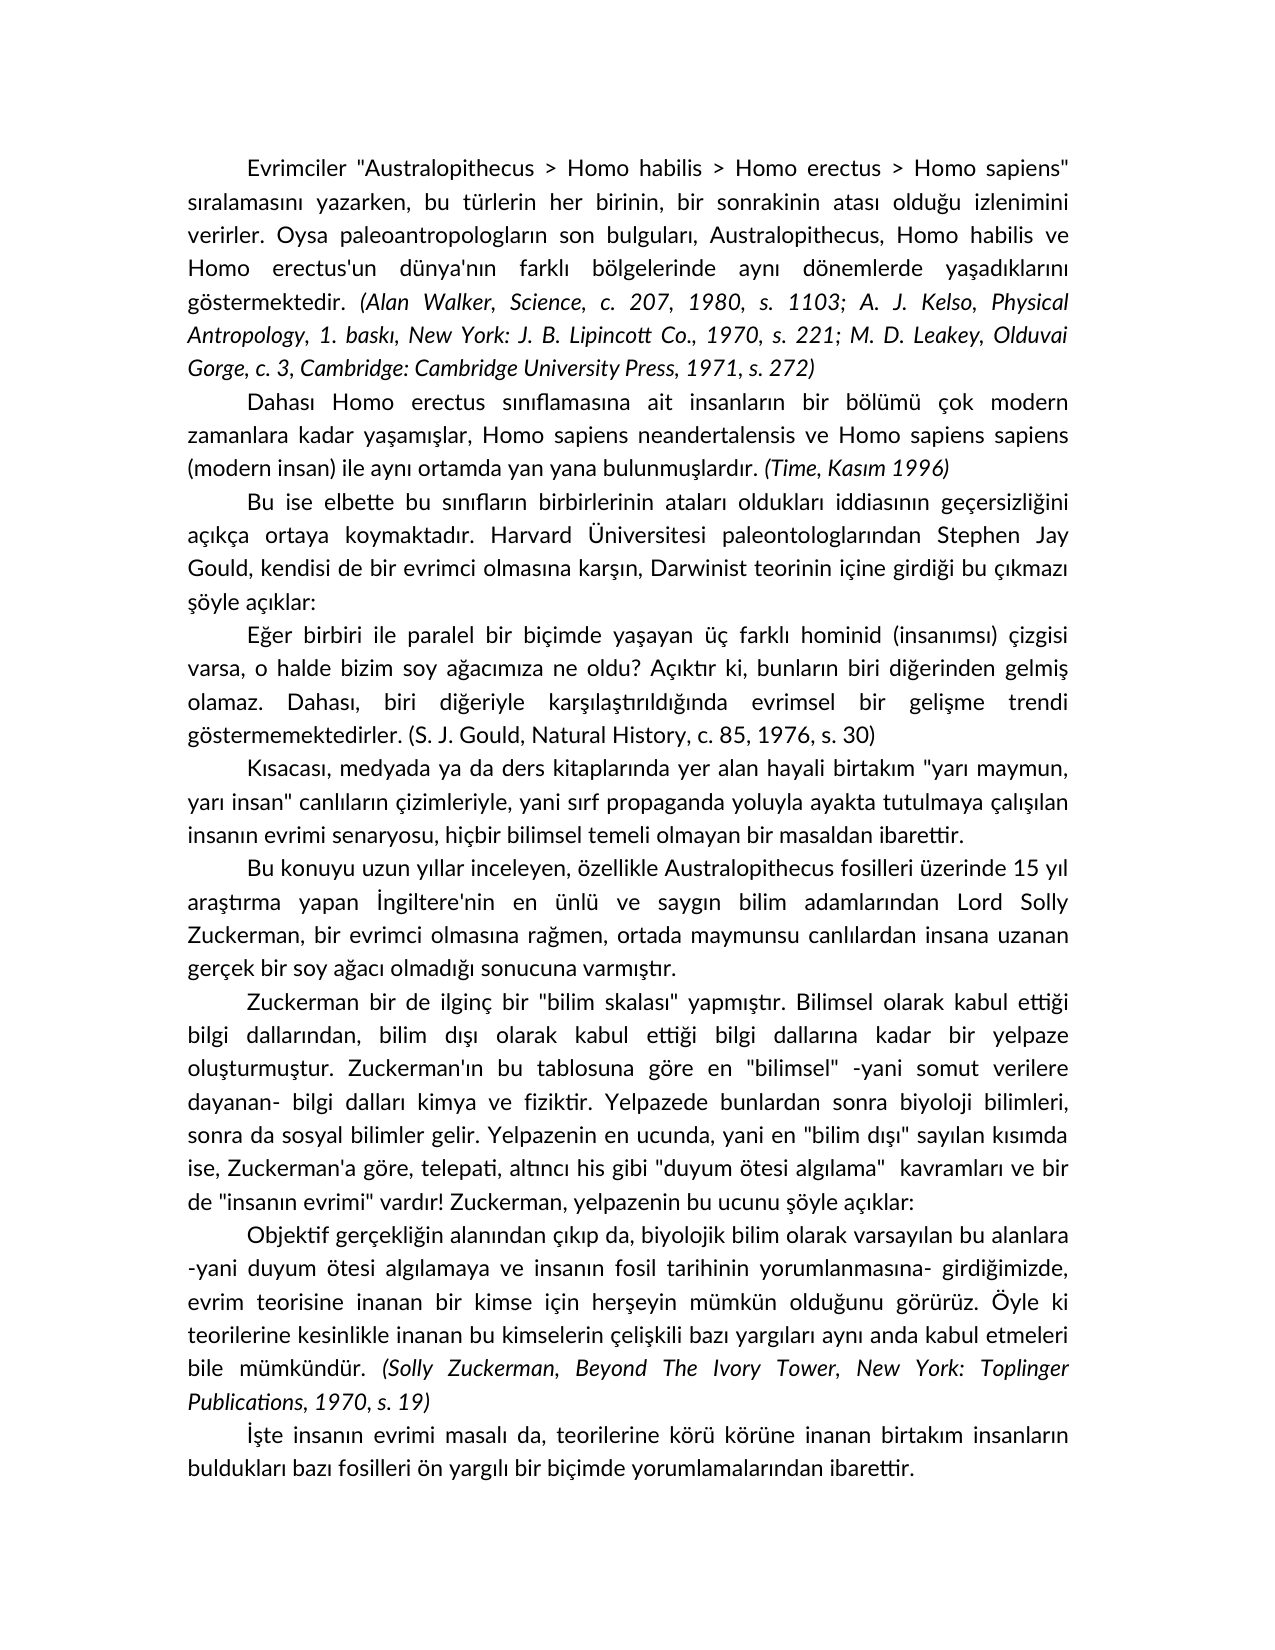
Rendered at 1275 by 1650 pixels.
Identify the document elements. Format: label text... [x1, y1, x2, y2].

text İşte insanın evrimi masalı da, teorilerine körü körüne inanan birtakım insanların buldukları bazı fosilleri ön yargılı bir biçimde yorumlamalarından ibarettir. [187, 1417, 1070, 1483]
text Bu ise elbette bu sınıfların birbirlerinin ataları oldukları iddiasının geçersizliğini açıkça ortaya koymaktadır. Harvard Üniversitesi paleontologlarından Stephen Jay Gould, kendisi de bir evrimci olmasına karşın, Darwinist teorinin içine girdiği bu çıkmazı şöyle açıklar: [187, 483, 1070, 617]
text Evrimciler "Australopithecus > Homo habilis > Homo erectus > Homo sapiens" sıralamasını yazarken, bu türlerin her birinin, bir sonrakinin atası olduğu izlenimini verirler. Oysa paleoantropologların son bulguları, Australopithecus, Homo habilis ve Homo erectus'un dünya'nın farklı bölgelerinde aynı dönemlerde yaşadıklarını göstermektedir. (Alan Walker, Science, c. 207, 1980, s. 1103; A. J. Kelso, Physical Antropology, 1. baskı, New York: J. B. Lipincott Co., 1970, s. 221; M. D. Leakey, Olduvai Gorge, c. 3, Cambridge: Cambridge University Press, 1971, s. 272) [187, 150, 1070, 383]
text Bu konuyu uzun yıllar inceleyen, özellikle Australopithecus fosilleri üzerinde 15 yıl araştırma yapan İngiltere'nin en ünlü ve saygın bilim adamlarından Lord Solly Zuckerman, bir evrimci olmasına rağmen, ortada maymunsu canlılardan insana uzanan gerçek bir soy ağacı olmadığı sonucuna varmıştır. [187, 850, 1070, 983]
text Objektif gerçekliğin alanından çıkıp da, biyolojik bilim olarak varsayılan bu alanlara -yani duyum ötesi algılamaya ve insanın fosil tarihinin yorumlanmasına- girdiğimizde, evrim teorisine inanan bir kimse için herşeyin mümkün olduğunu görürüz. Öyle ki teorilerine kesinlikle inanan bu kimselerin çelişkili bazı yargıları aynı anda kabul etmeleri bile mümkündür. (Solly Zuckerman, Beyond The Ivory Tower, New York: Toplinger Publications, 1970, s. 19) [187, 1217, 1070, 1417]
text Dahası Homo erectus sınıflamasına ait insanların bir bölümü çok modern zamanlara kadar yaşamışlar, Homo sapiens neandertalensis ve Homo sapiens sapiens (modern insan) ile aynı ortamda yan yana bulunmuşlardır. (Time, Kasım 1996) [187, 383, 1070, 483]
text Eğer birbiri ile paralel bir biçimde yaşayan üç farklı hominid (insanımsı) çizgisi varsa, o halde bizim soy ağacımıza ne oldu? Açıktır ki, bunların biri diğerinden gelmiş olamaz. Dahası, biri diğeriyle karşılaştırıldığında evrimsel bir gelişme trendi göstermemektedirler. (S. J. Gould, Natural History, c. 85, 1976, s. 30) [187, 617, 1070, 750]
text Kısacası, medyada ya da ders kitaplarında yer alan hayali birtakım "yarı maymun, yarı insan" canlıların çizimleriyle, yani sırf propaganda yoluyla ayakta tutulmaya çalışılan insanın evrimi senaryosu, hiçbir bilimsel temeli olmayan bir masaldan ibarettir. [187, 750, 1070, 850]
text Zuckerman bir de ilginç bir "bilim skalası" yapmıştır. Bilimsel olarak kabul ettiği bilgi dallarından, bilim dışı olarak kabul ettiği bilgi dallarına kadar bir yelpaze oluşturmuştur. Zuckerman'ın bu tablosuna göre en "bilimsel" -yani somut verilere dayanan- bilgi dalları kimya ve fiziktir. Yelpazede bunlardan sonra biyoloji bilimleri, sonra da sosyal bilimler gelir. Yelpazenin en ucunda, yani en "bilim dışı" sayılan kısımda ise, Zuckerman'a göre, telepati, altıncı his gibi "duyum ötesi algılama" kavramları ve bir de "insanın evrimi" vardır! Zuckerman, yelpazenin bu ucunu şöyle açıklar: [187, 983, 1070, 1217]
